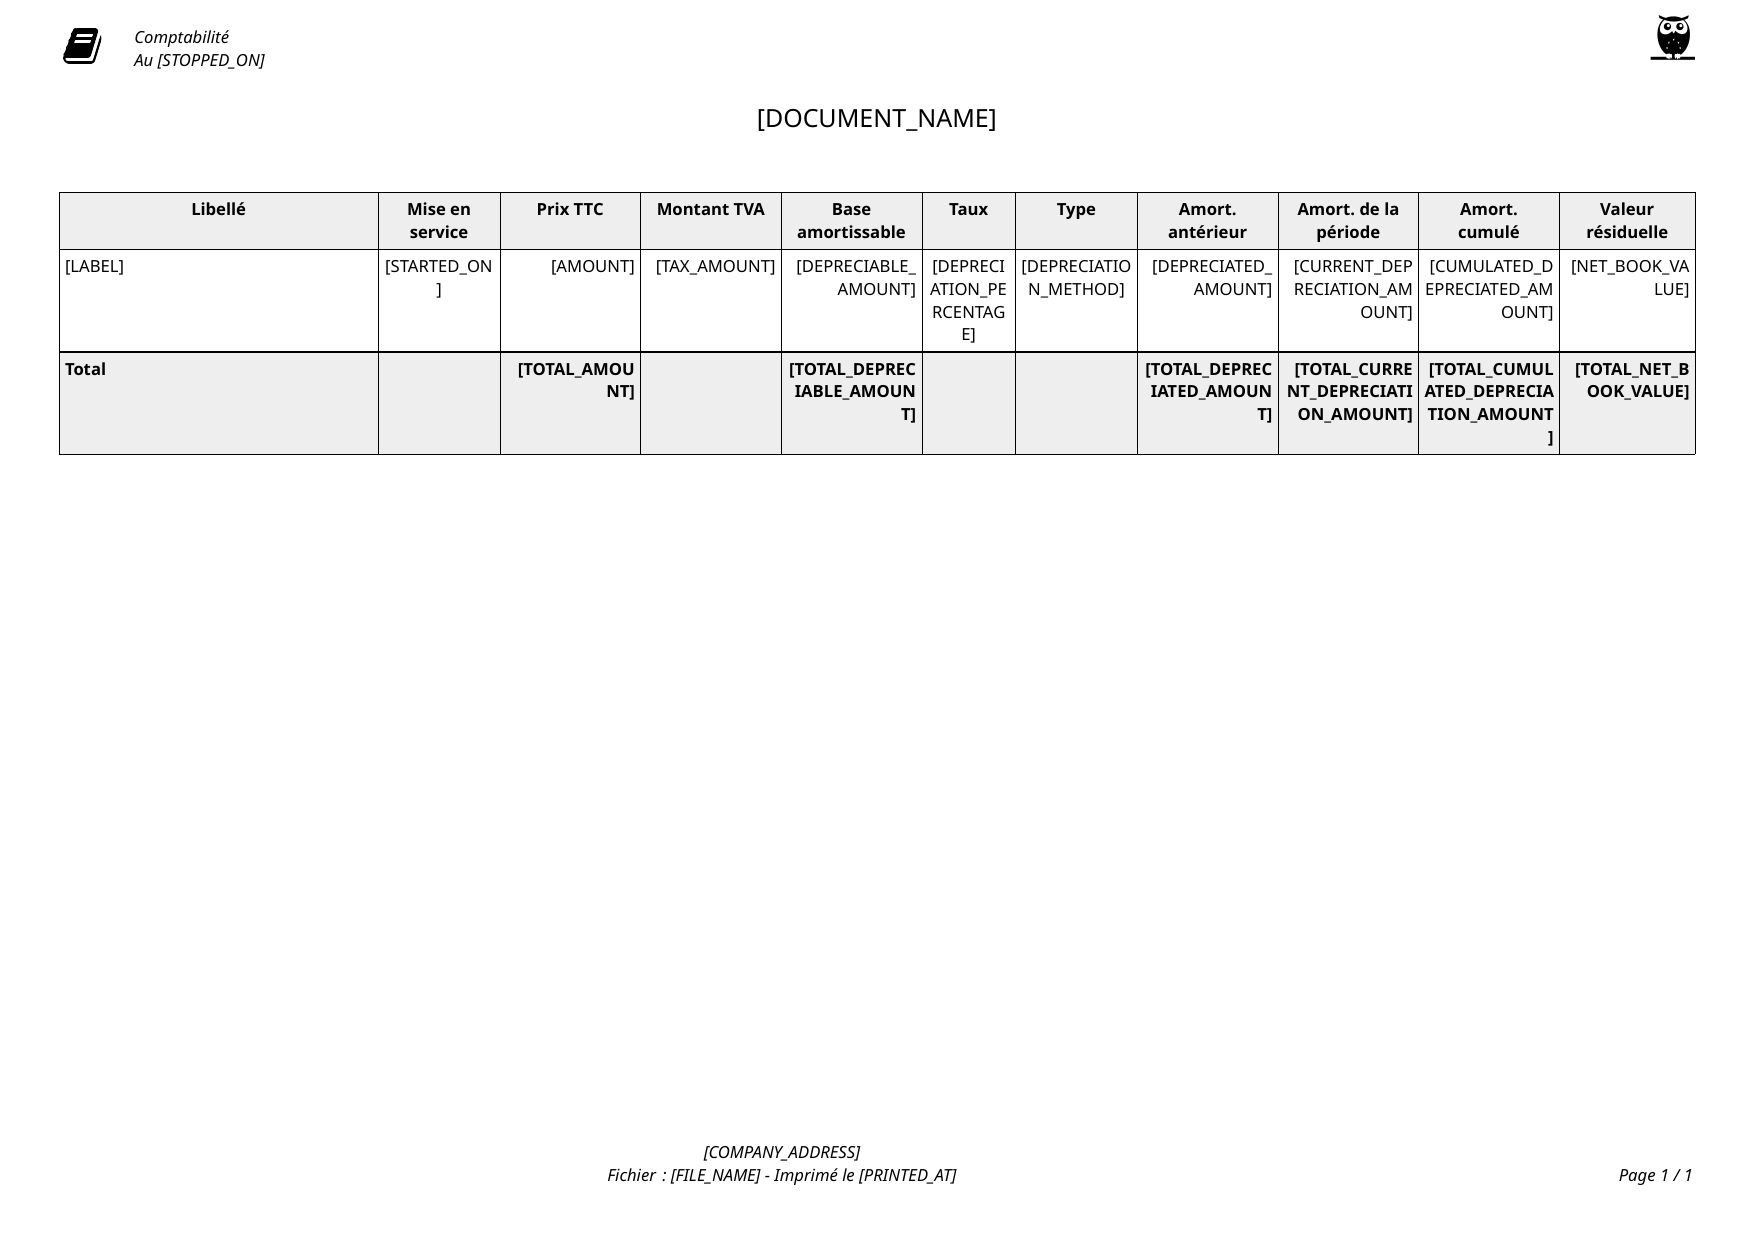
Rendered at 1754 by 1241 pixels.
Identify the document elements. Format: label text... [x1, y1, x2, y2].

table_header [TOTAL_CUMULATED_DEPRECIATION_AMOUNT] [1419, 353, 1559, 454]
table_header Amort. cumulé [1419, 193, 1559, 249]
table_header [DEPRECIATION_PERCENTAGE] [923, 250, 1015, 351]
table_header Base amortissable [782, 193, 922, 249]
table_header Total [60, 353, 378, 454]
table_header [DEPRECIABLE_AMOUNT] [782, 250, 922, 351]
table_header [STARTED_ON] [379, 250, 500, 351]
table_header [DEPRECIATED_AMOUNT] [1138, 250, 1278, 351]
table_header [923, 353, 1015, 454]
table_header Amort. antérieur [1138, 193, 1278, 249]
table_header [TOTAL_AMOUNT] [501, 353, 640, 454]
table_header [379, 353, 500, 454]
table_header Prix TTC [501, 193, 640, 249]
table_header [DEPRECIATION_METHOD] [1016, 250, 1137, 351]
table_header [LABEL] [60, 250, 378, 351]
picture [1650, 15, 1695, 60]
table_header Valeur résiduelle [1560, 193, 1695, 249]
table_header Taux [923, 193, 1015, 249]
table_header [TOTAL_CURRENT_DEPRECIATION_AMOUNT] [1279, 353, 1418, 454]
table_header Amort. de la période [1279, 193, 1418, 249]
table_header [TOTAL_DEPRECIATED_AMOUNT] [1138, 353, 1278, 454]
table_header Montant TVA [641, 193, 781, 249]
table_header [NET_BOOK_VALUE] [1560, 250, 1695, 351]
table_header [TOTAL_NET_BOOK_VALUE] [1560, 353, 1695, 454]
table_header [AMOUNT] [501, 250, 640, 351]
table_header [CURRENT_DEPRECIATION_AMOUNT] [1279, 250, 1418, 351]
text [DOCUMENT_NAME] [59, 100, 1694, 134]
table_header [TOTAL_DEPRECIABLE_AMOUNT] [782, 353, 922, 454]
table_header Libellé [60, 193, 378, 249]
table_header [TAX_AMOUNT] [641, 250, 781, 351]
table_header Type [1016, 193, 1137, 249]
table_header [641, 353, 781, 454]
picture [63, 25, 102, 67]
table_header [1016, 353, 1137, 454]
table_header Mise en service [379, 193, 500, 249]
table_header [CUMULATED_DEPRECIATED_AMOUNT] [1419, 250, 1559, 351]
